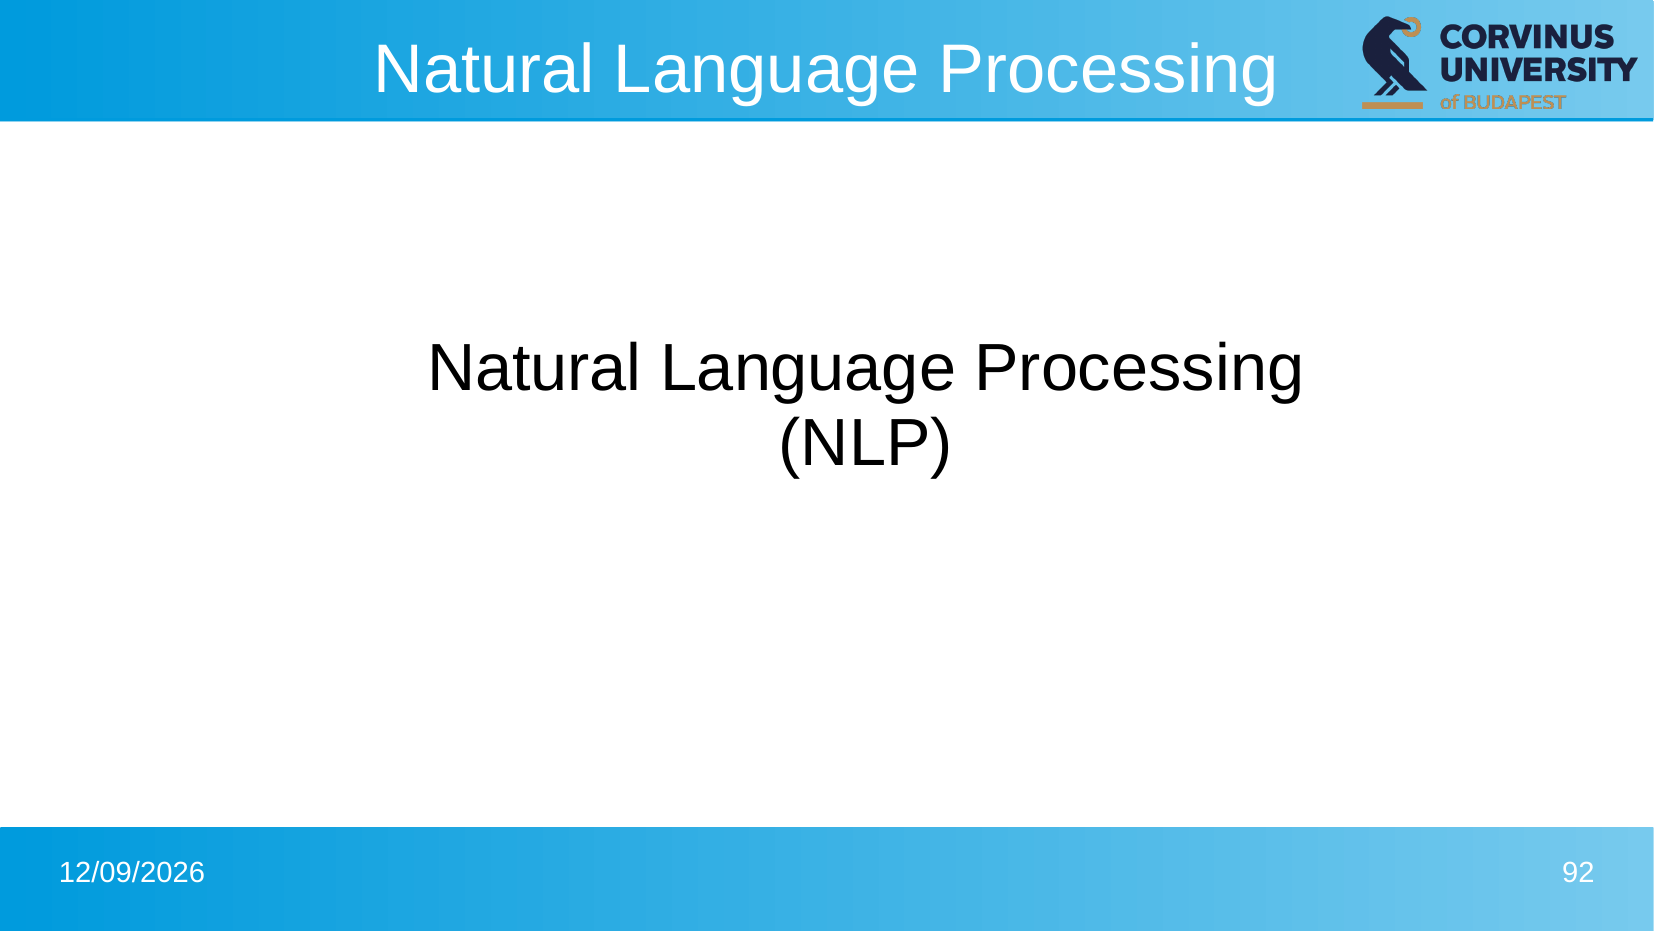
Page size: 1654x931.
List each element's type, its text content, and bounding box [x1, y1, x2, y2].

picture [1362, 16, 1638, 109]
text_box Natural Language Processing (NLP) [355, 322, 1377, 562]
title Natural Language Processing [59, 29, 1362, 108]
